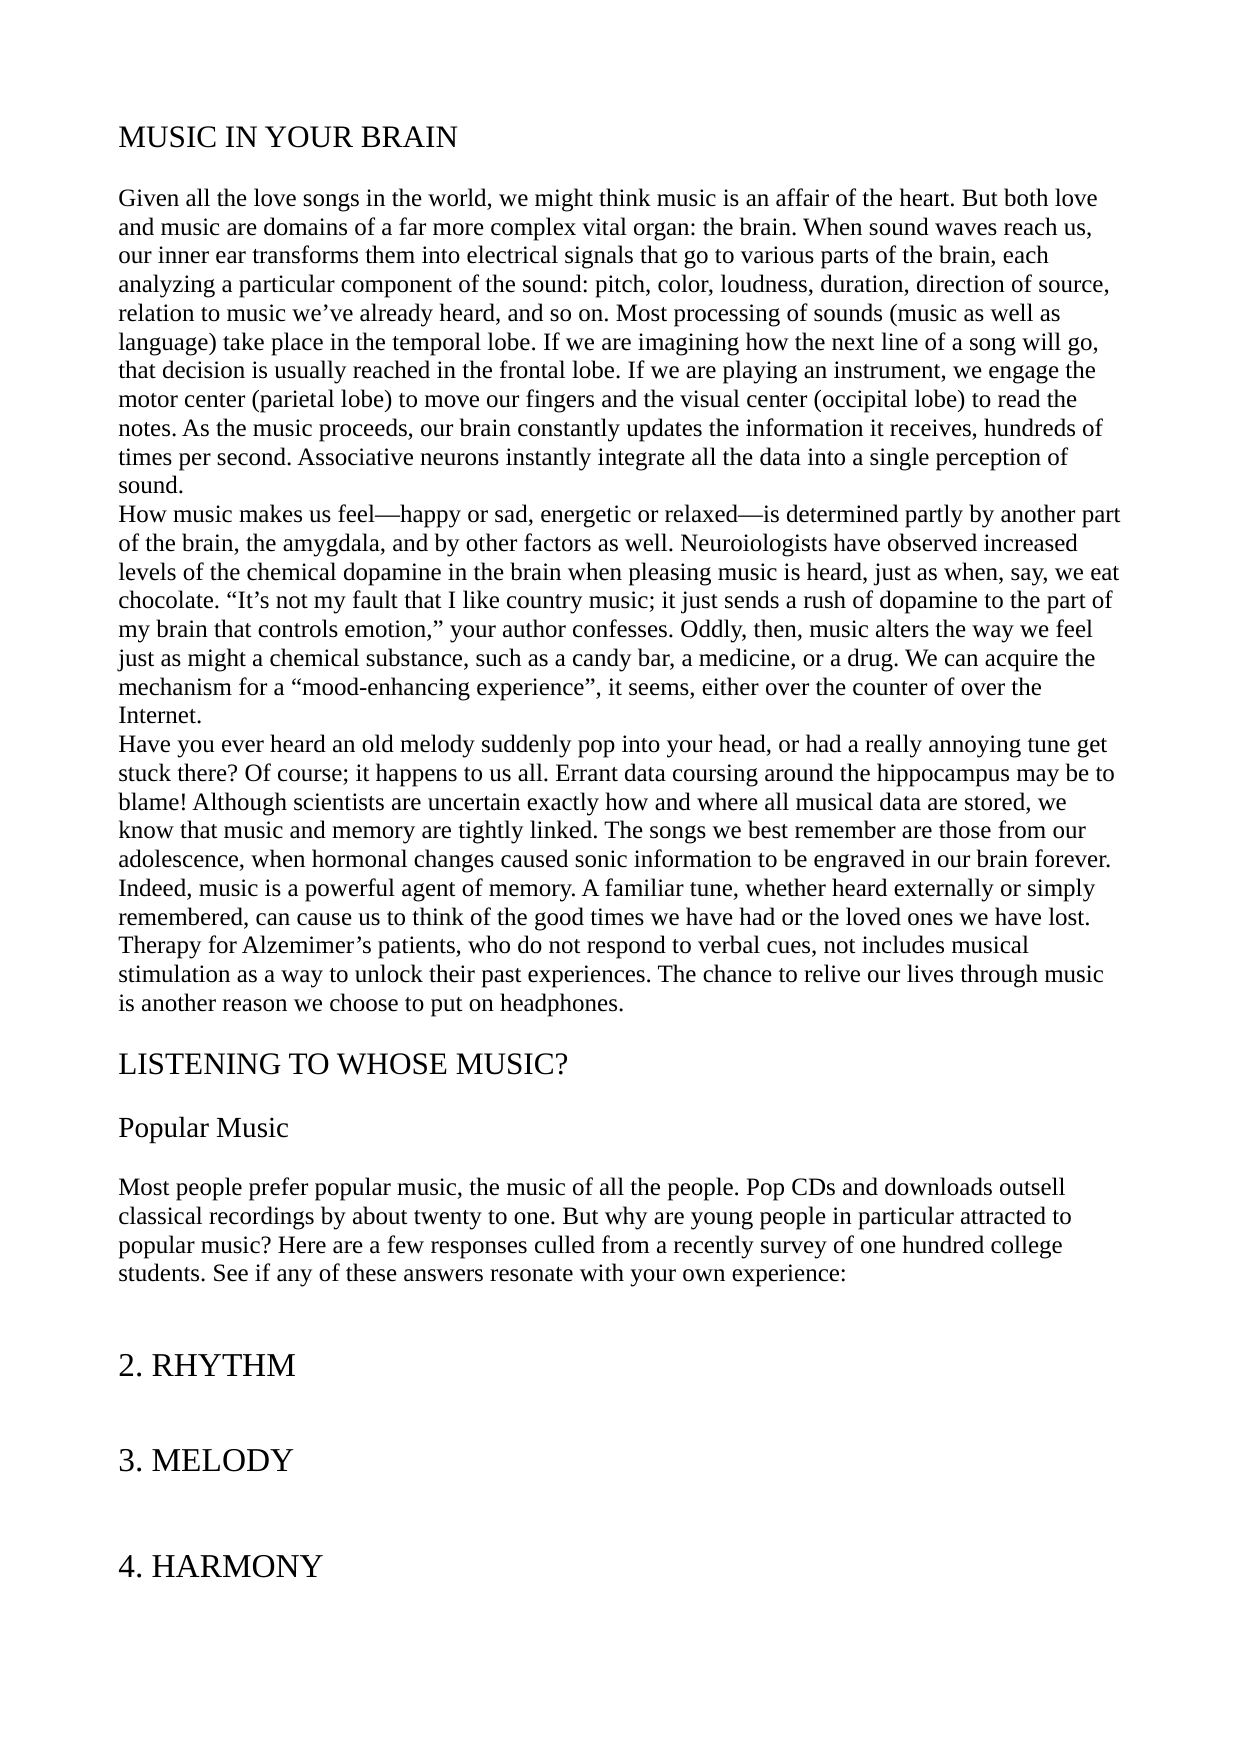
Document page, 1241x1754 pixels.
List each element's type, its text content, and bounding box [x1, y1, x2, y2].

text Popular Music [118, 1110, 1122, 1143]
text 4. HARMONY [118, 1546, 1122, 1584]
text 2. RHYTHM [118, 1345, 1122, 1383]
text Most people prefer popular music, the music of all the people. Pop CDs and downloads outsell classical recordings by about twenty to one. But why are young people in particular attracted to popular music? Here are a few responses culled from a recently survey of one hundred college students. See if any of these answers resonate with your own experience: [118, 1172, 1122, 1287]
text LISTENING TO WHOSE MUSIC? [118, 1045, 1122, 1081]
text How music makes us feel—happy or sad, energetic or relaxed—is determined partly by another part of the brain, the amygdala, and by other factors as well. Neuroiologists have observed increased levels of the chemical dopamine in the brain when pleasing music is heard, just as when, say, we eat chocolate. “It’s not my fault that I like country music; it just sends a rush of dopamine to the part of my brain that controls emotion,” your author confesses. Oddly, then, music alters the way we feel just as might a chemical substance, such as a candy bar, a medicine, or a drug. We can acquire the mechanism for a “mood-enhancing experience”, it seems, either over the counter of over the Internet. [118, 499, 1122, 729]
text 3. MELODY [118, 1441, 1122, 1479]
text Given all the love songs in the world, we might think music is an affair of the heart. But both love and music are domains of a far more complex vital organ: the brain. When sound waves reach us, our inner ear transforms them into electrical signals that go to various parts of the brain, each analyzing a particular component of the sound: pitch, color, loudness, duration, direction of source, relation to music we’ve already heard, and so on. Most processing of sounds (music as well as language) take place in the temporal lobe. If we are imagining how the next line of a song will go, that decision is usually reached in the frontal lobe. If we are playing an instrument, we engage the motor center (parietal lobe) to move our fingers and the visual center (occipital lobe) to read the notes. As the music proceeds, our brain constantly updates the information it receives, hundreds of times per second. Associative neurons instantly integrate all the data into a single perception of sound. [118, 183, 1122, 499]
text Have you ever heard an old melody suddenly pop into your head, or had a really annoying tune get stuck there? Of course; it happens to us all. Errant data coursing around the hippocampus may be to blame! Although scientists are uncertain exactly how and where all musical data are stored, we know that music and memory are tightly linked. The songs we best remember are those from our adolescence, when hormonal changes caused sonic information to be engraved in our brain forever. Indeed, music is a powerful agent of memory. A familiar tune, whether heard externally or simply remembered, can cause us to think of the good times we have had or the loved ones we have lost. Therapy for Alzemimer’s patients, who do not respond to verbal cues, not includes musical stimulation as a way to unlock their past experiences. The chance to relive our lives through music is another reason we choose to put on headphones. [118, 729, 1122, 1017]
text MUSIC IN YOUR BRAIN [118, 118, 1122, 154]
